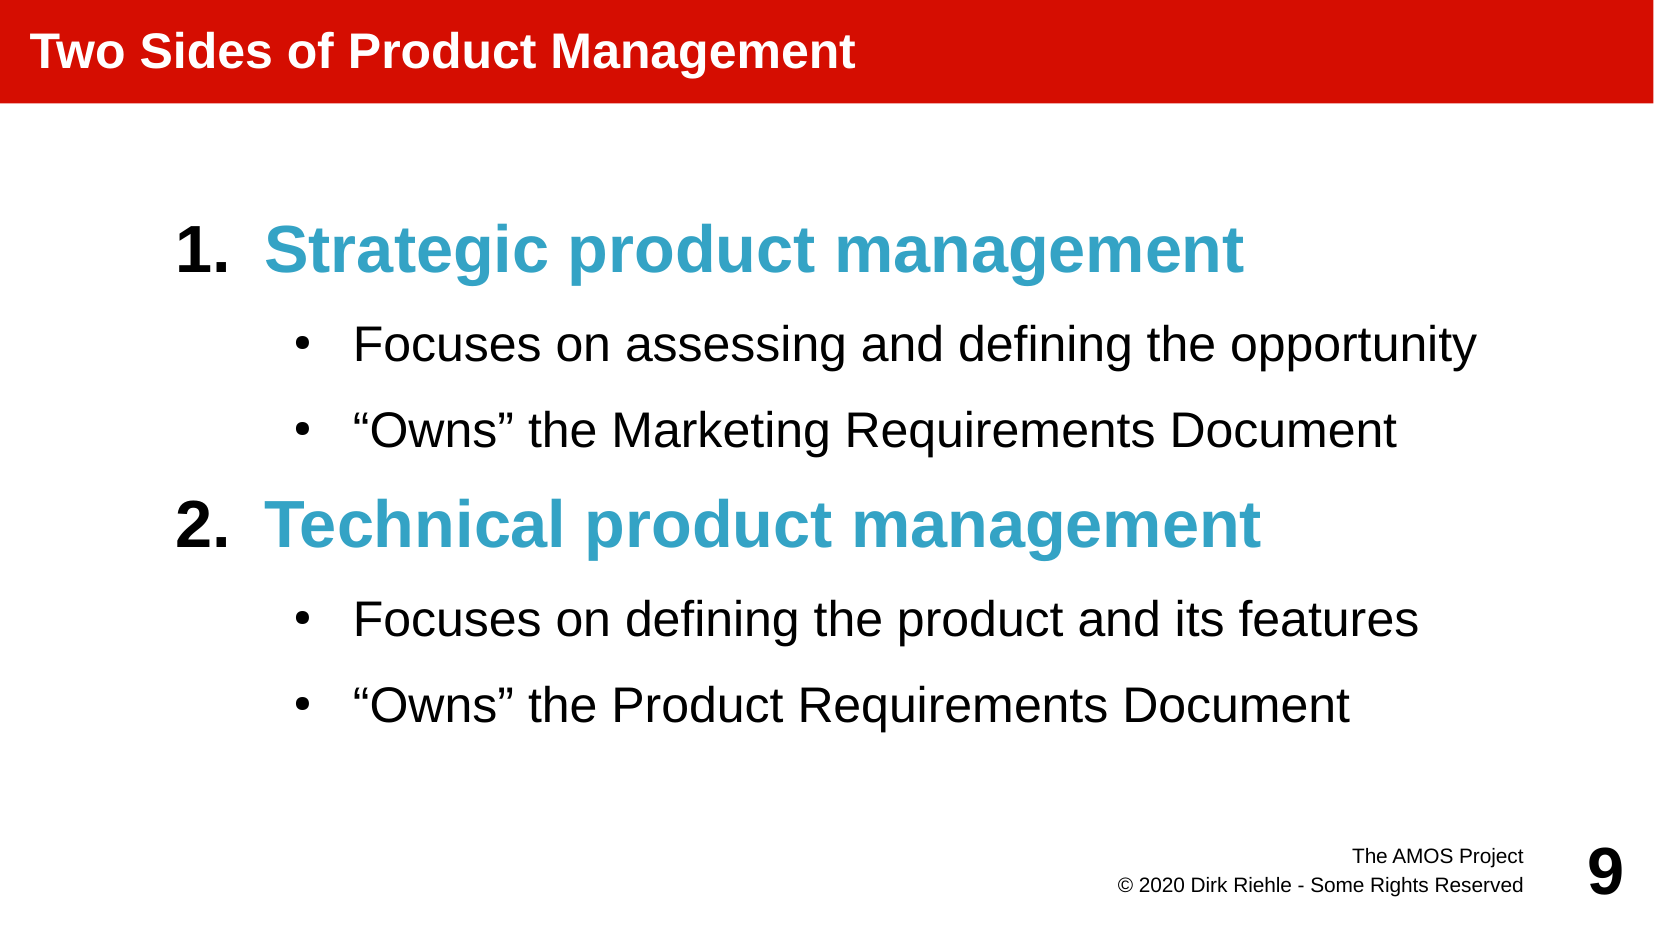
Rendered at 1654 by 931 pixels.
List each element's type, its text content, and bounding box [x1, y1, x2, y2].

title Two Sides of Product Management [0, 0, 1654, 104]
subtitle Strategic product management Focuses on assessing and defining the opportunity “Owns” the Marketing Requirements Document Technical product management Focuses on defining the product and its features “Owns” the Product Requirements Document [29, 132, 1625, 813]
